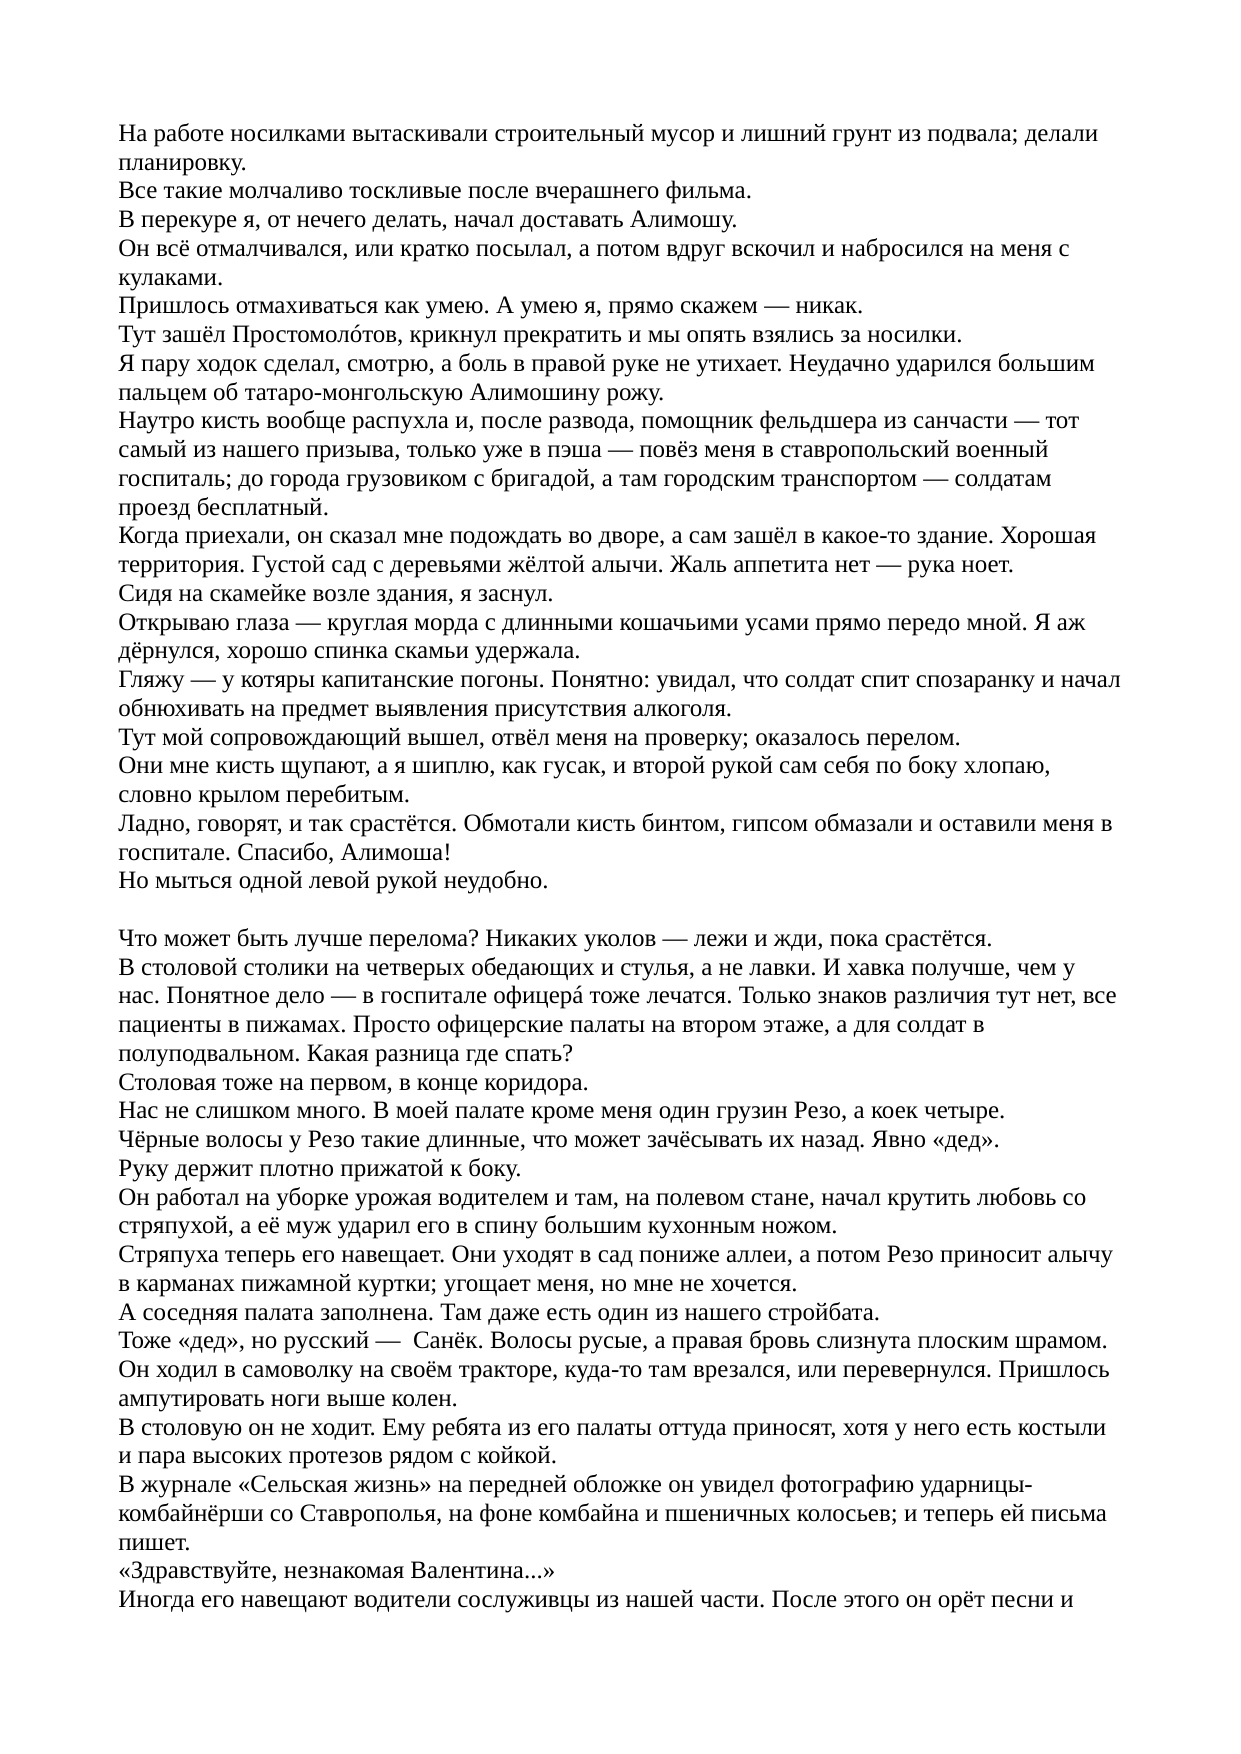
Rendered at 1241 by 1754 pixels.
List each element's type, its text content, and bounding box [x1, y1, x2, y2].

text Пришлось отмахиваться как умею. А умею я, прямо скажем — никак. [118, 291, 1122, 319]
text Все такие молчаливо тоскливые после вчерашнего фильма. [118, 176, 1122, 204]
text Чёрные волосы у Резо такие длинные, что может зачёсывать их назад. Явно «дед». [118, 1124, 1122, 1153]
text Он всё отмалчивался, или кратко посылал, а потом вдруг вскочил и набросился на меня с кулаками. [118, 233, 1122, 291]
text Нас не слишком много. В моей палате кроме меня один грузин Резо, а коек четыре. [118, 1096, 1122, 1124]
text Наутро кисть вообще распухла и, после развода, помощник фельдшера из санчасти — тот самый из нашего призыва, только уже в пэша — повёз меня в ставропольский военный госпиталь; до города грузовиком с бригадой, а там городским транспортом — солдатам проезд бесплатный. [118, 406, 1122, 521]
text В столовую он не ходит. Ему ребята из его палаты оттуда приносят, хотя у него есть костыли и пара высоких протезов рядом с койкой. [118, 1412, 1122, 1469]
text Я пару ходок сделал, смотрю, а боль в правой руке не утихает. Неудачно ударился большим пальцем об татаро-монгольскую Алимошину рожу. [118, 348, 1122, 406]
text Иногда его навещают водители сослуживцы из нашей части. После этого он орёт песни и [118, 1584, 1122, 1613]
text Они мне кисть щупают, а я шиплю, как гусак, и второй рукой сам себя по боку хлопаю, словно крылом перебитым. [118, 751, 1122, 808]
text Руку держит плотно прижатой к боку. [118, 1153, 1122, 1182]
text В столовой столики на четверых обедающих и стулья, а не лавки. И хавка получше, чем у нас. Понятное дело — в госпитале офицерá тоже лечатся. Только знаков различия тут нет, все пациенты в пижамах. Просто офицерские палаты на втором этаже, а для солдат в полуподвальном. Какая разница где спать? [118, 952, 1122, 1067]
text Сидя на скамейке возле здания, я заснул. [118, 578, 1122, 607]
text В журнале «Сельская жизнь» на передней обложке он увидел фотографию ударницы-комбайнёрши со Ставрополья, на фоне комбайна и пшеничных колосьев; и теперь ей письма пишет. [118, 1469, 1122, 1556]
text А соседняя палата заполнена. Там даже есть один из нашего стройбата. [118, 1297, 1122, 1326]
text Он работал на уборке урожая водителем и там, на полевом стане, начал крутить любовь со стряпухой, а её муж ударил его в спину большим кухонным ножом. [118, 1182, 1122, 1239]
text Тут мой сопровождающий вышел, отвёл меня на проверку; оказалось перелом. [118, 722, 1122, 751]
text Открываю глаза — круглая морда с длинными кошачьими усами прямо передо мной. Я аж дёрнулся, хорошо спинка скамьи удержала. [118, 607, 1122, 664]
text «Здравствуйте, незнакомая Валентина...» [118, 1556, 1122, 1584]
text В перекуре я, от нечего делать, начал доставать Алимошу. [118, 204, 1122, 233]
text Он ходил в самоволку на своём тракторе, куда-то там врезался, или перевернулся. Пришлось ампутировать ноги выше колен. [118, 1354, 1122, 1412]
text Когда приехали, он сказал мне подождать во дворе, а сам зашёл в какое-то здание. Хорошая территория. Густой сад с деревьями жёлтой алычи. Жаль аппетита нет — рука ноет. [118, 521, 1122, 578]
text Гляжу — у котяры капитанские погоны. Понятно: увидал, что солдат спит спозаранку и начал обнюхивать на предмет выявления присутствия алкоголя. [118, 664, 1122, 722]
text Но мыться одной левой рукой неудобно. [118, 866, 1122, 894]
text Тоже «дед», но русский — Санёк. Волосы русые, а правая бровь слизнута плоским шрамом. [118, 1326, 1122, 1354]
text Столовая тоже на первом, в конце коридора. [118, 1067, 1122, 1096]
text Ладно, говорят, и так срастётся. Обмотали кисть бинтом, гипсом обмазали и оставили меня в госпитале. Спасибо, Алимоша! [118, 808, 1122, 866]
text Стряпуха теперь его навещает. Они уходят в сад пониже аллеи, а потом Резо приносит алычу в карманах пижамной куртки; угощает меня, но мне не хочется. [118, 1239, 1122, 1297]
text Тут зашёл Простомолóтов, крикнул прекратить и мы опять взялись за носилки. [118, 319, 1122, 348]
text Что может быть лучше перелома? Никаких уколов — лежи и жди, пока срастётся. [118, 923, 1122, 952]
text На работе носилками вытаскивали строительный мусор и лишний грунт из подвала; делали планировку. [118, 118, 1122, 176]
